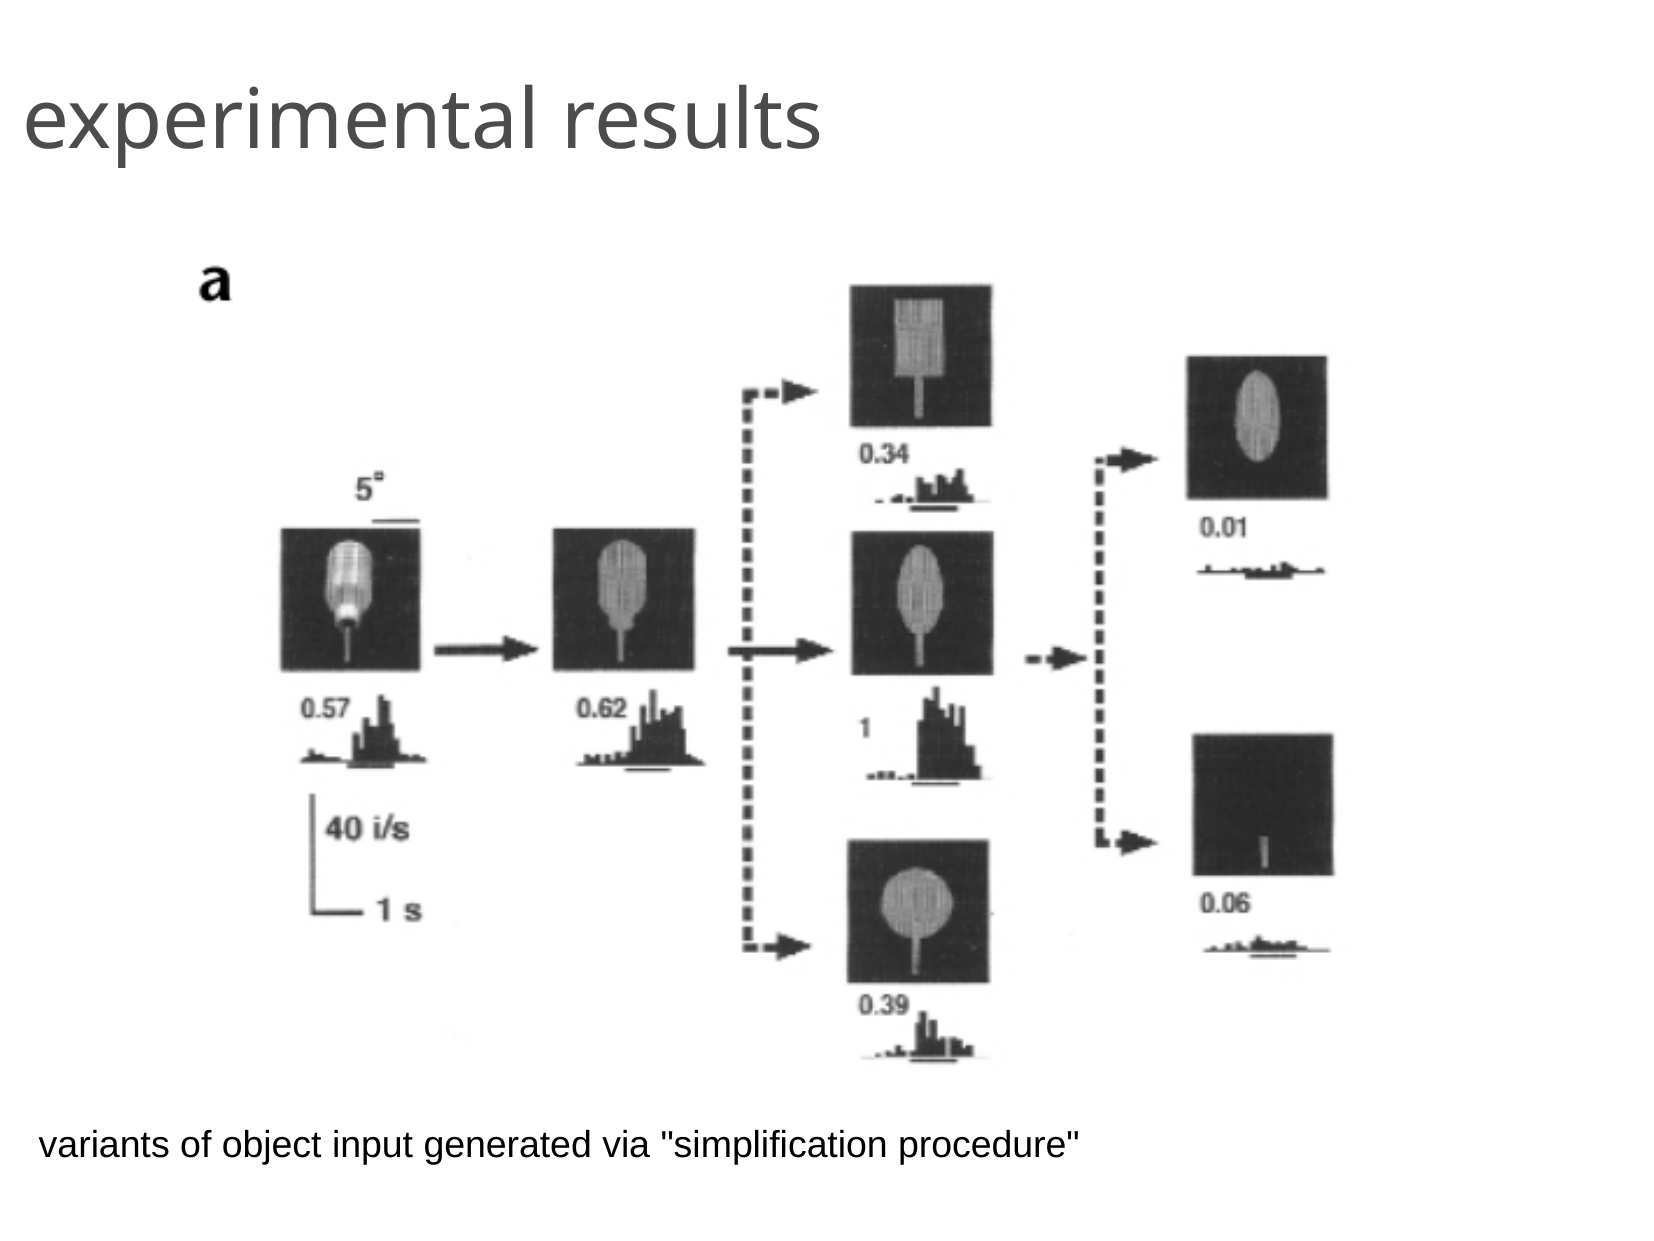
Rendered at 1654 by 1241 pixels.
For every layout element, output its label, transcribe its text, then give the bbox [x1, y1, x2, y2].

picture [151, 222, 1425, 1088]
title experimental results [22, 19, 1654, 213]
text_box variants of object input generated via "simplification procedure" [24, 1115, 1607, 1173]
